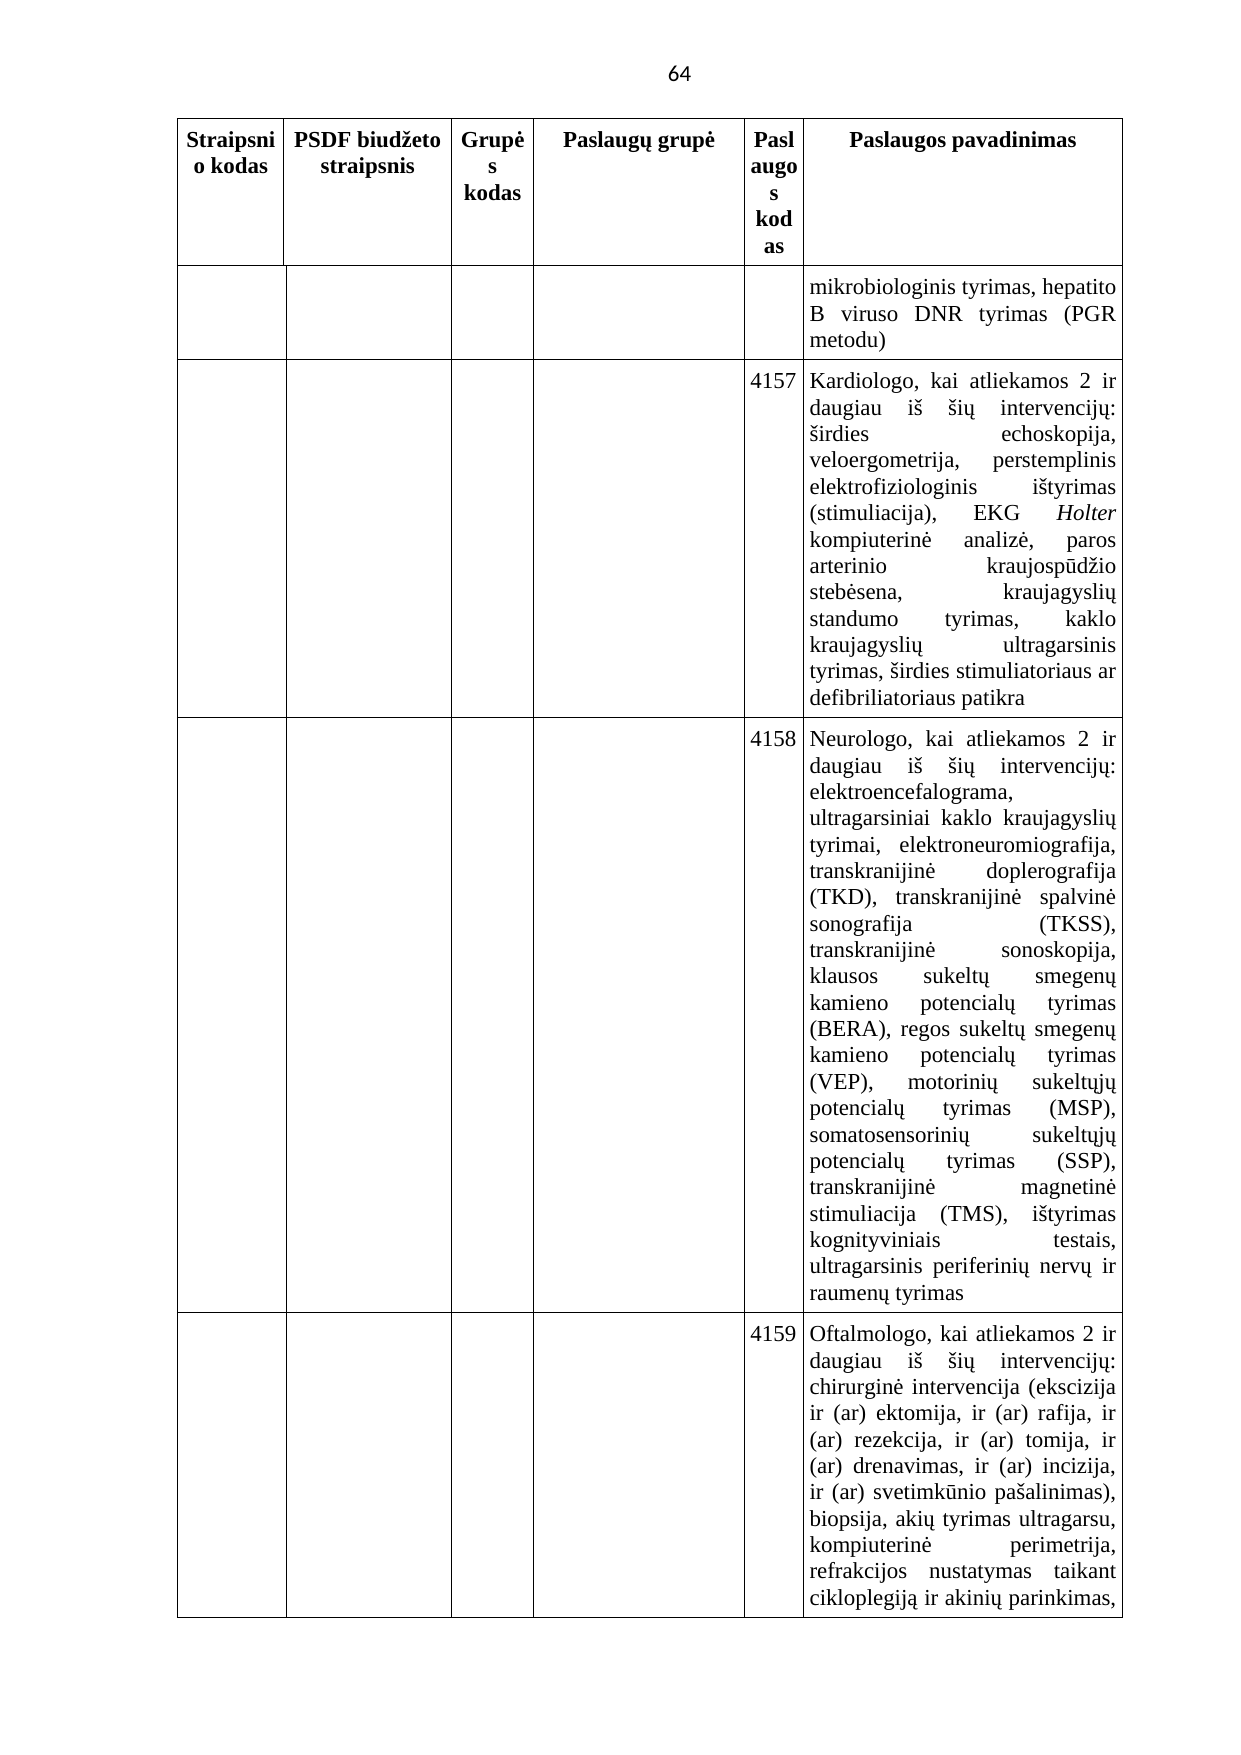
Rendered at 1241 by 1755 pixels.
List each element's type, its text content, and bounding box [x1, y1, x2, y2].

table_cell [178, 1313, 286, 1617]
table_cell Neurologo, kai atliekamos 2 ir daugiau iš šių intervencijų: elektroencefalograma, ultragarsiniai kaklo kraujagyslių tyrimai, elektroneuromiografija, transkranijinė doplerografija (TKD), transkranijinė spalvinė sonografija (TKSS), transkranijinė sonoskopija, klausos sukeltų smegenų kamieno potencialų tyrimas (BERA), regos sukeltų smegenų kamieno potencialų tyrimas (VEP), motorinių sukeltųjų potencialų tyrimas (MSP), somatosensorinių sukeltųjų potencialų tyrimas (SSP), transkranijinė magnetinė stimuliacija (TMS), ištyrimas kognityviniais testais, ultragarsinis periferinių nervų ir raumenų tyrimas [804, 718, 1122, 1312]
table_cell [534, 1313, 744, 1617]
table_cell [534, 718, 744, 1312]
table_cell 4157 [745, 360, 803, 717]
table_cell [452, 1313, 533, 1617]
table_cell mikrobiologinis tyrimas, hepatito B viruso DNR tyrimas (PGR metodu) [804, 266, 1122, 359]
table_cell [178, 266, 286, 359]
table_cell [287, 266, 451, 359]
table_header PSDF biudžeto straipsnis [284, 119, 451, 265]
table_cell 4158 [745, 718, 803, 1312]
table_cell Kardiologo, kai atliekamos 2 ir daugiau iš šių intervencijų: širdies echoskopija, veloergometrija, perstemplinis elektrofiziologinis ištyrimas (stimuliacija), EKG Holter kompiuterinė analizė, paros arterinio kraujospūdžio stebėsena, kraujagyslių standumo tyrimas, kaklo kraujagyslių ultragarsinis tyrimas, širdies stimuliatoriaus ar defibriliatoriaus patikra [804, 360, 1122, 717]
table_cell Oftalmologo, kai atliekamos 2 ir daugiau iš šių intervencijų: chirurginė intervencija (ekscizija ir (ar) ektomija, ir (ar) rafija, ir (ar) rezekcija, ir (ar) tomija, ir (ar) drenavimas, ir (ar) incizija, ir (ar) svetimkūnio pašalinimas), biopsija, akių tyrimas ultragarsu, kompiuterinė perimetrija, refrakcijos nustatymas taikant cikloplegiją ir akinių parinkimas, [804, 1313, 1122, 1617]
table_cell [452, 718, 533, 1312]
table_header Grupės kodas [452, 119, 533, 265]
table_cell [452, 266, 533, 359]
table_header Paslaugos kodas [745, 119, 803, 265]
table_cell [534, 266, 744, 359]
table_cell [287, 360, 451, 717]
table_header Paslaugos pavadinimas [804, 119, 1122, 265]
table_header Straipsnio kodas [178, 119, 283, 265]
table_cell [178, 718, 286, 1312]
table_cell [178, 360, 286, 717]
table_cell [745, 266, 803, 359]
table_cell [287, 718, 451, 1312]
table_cell [452, 360, 533, 717]
table_header Paslaugų grupė [534, 119, 744, 265]
table_cell 4159 [745, 1313, 803, 1617]
table_cell [287, 1313, 451, 1617]
table_cell [534, 360, 744, 717]
